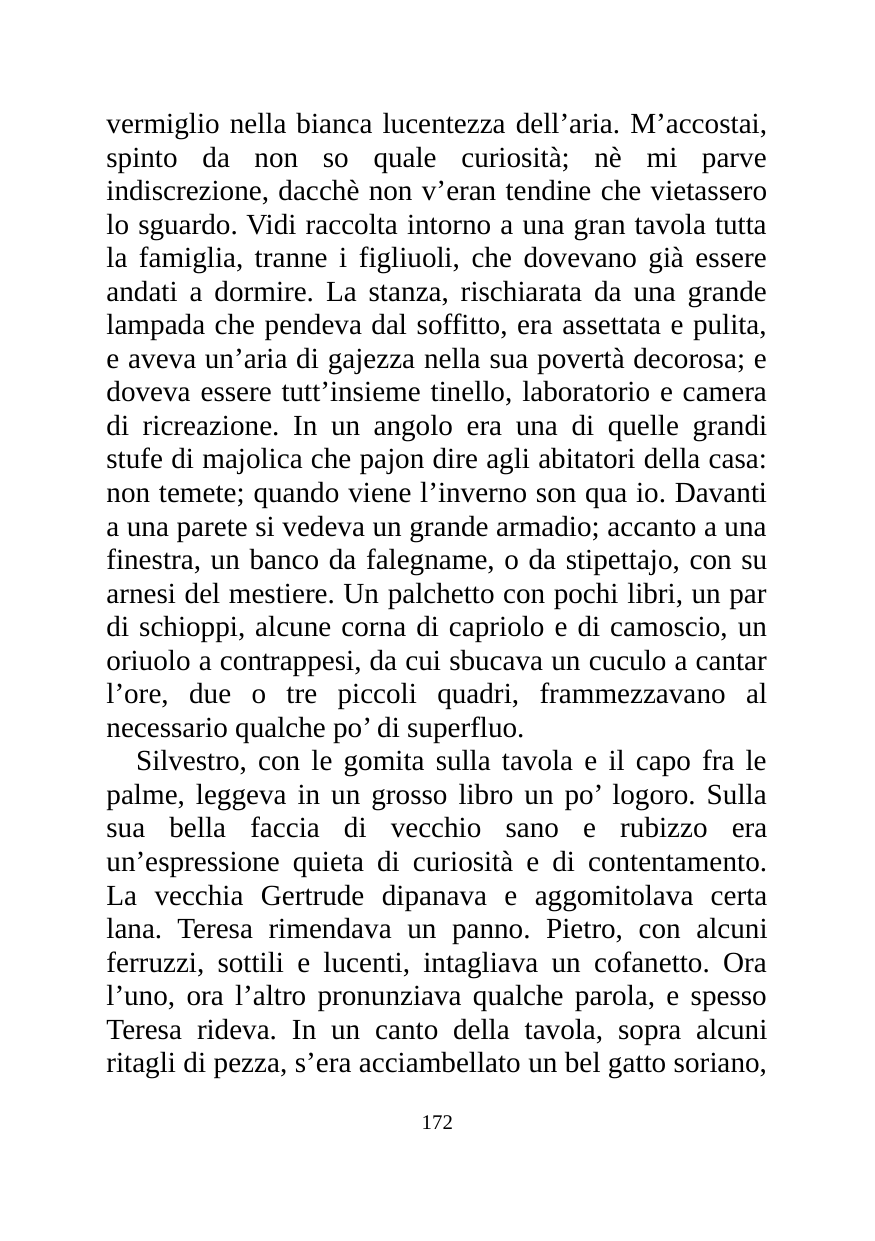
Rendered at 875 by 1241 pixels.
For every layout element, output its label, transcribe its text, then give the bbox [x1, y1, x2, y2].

text Silvestro, con le gomita sulla tavola e il capo fra le palme, leggeva in un grosso libro un po’ logoro. Sulla sua bella faccia di vecchio sano e rubizzo era un’espressione quieta di curiosità e di contentamento. La vecchia Gertrude dipanava e aggomitolava certa lana. Teresa rimendava un panno. Pietro, con alcuni ferruzzi, sottili e lucenti, intagliava un cofanetto. Ora l’uno, ora l’altro pronunziava qualche parola, e spesso Teresa rideva. In un canto della tavola, sopra alcuni ritagli di pezza, s’era acciambellato un bel gatto soriano, [106, 743, 768, 1079]
text vermiglio nella bianca lucentezza dell’aria. M’accostai, spinto da non so quale curiosità; nè mi parve indiscrezione, dacchè non v’eran tendine che vietassero lo sguardo. Vidi raccolta intorno a una gran tavola tutta la famiglia, tranne i figliuoli, che dovevano già essere andati a dormire. La stanza, rischiarata da una grande lampada che pendeva dal soffitto, era assettata e pulita, e aveva un’aria di gajezza nella sua povertà decorosa; e doveva essere tutt’insieme tinello, laboratorio e camera di ricreazione. In un angolo era una di quelle grandi stufe di majolica che pajon dire agli abitatori della casa: non temete; quando viene l’inverno son qua io. Davanti a una parete si vedeva un grande armadio; accanto a una finestra, un banco da falegname, o da stipettajo, con su arnesi del mestiere. Un palchetto con pochi libri, un par di schioppi, alcune corna di capriolo e di camoscio, un oriuolo a contrappesi, da cui sbucava un cuculo a cantar l’ore, due o tre piccoli quadri, frammezzavano al necessario qualche po’ di superfluo. [106, 106, 768, 743]
